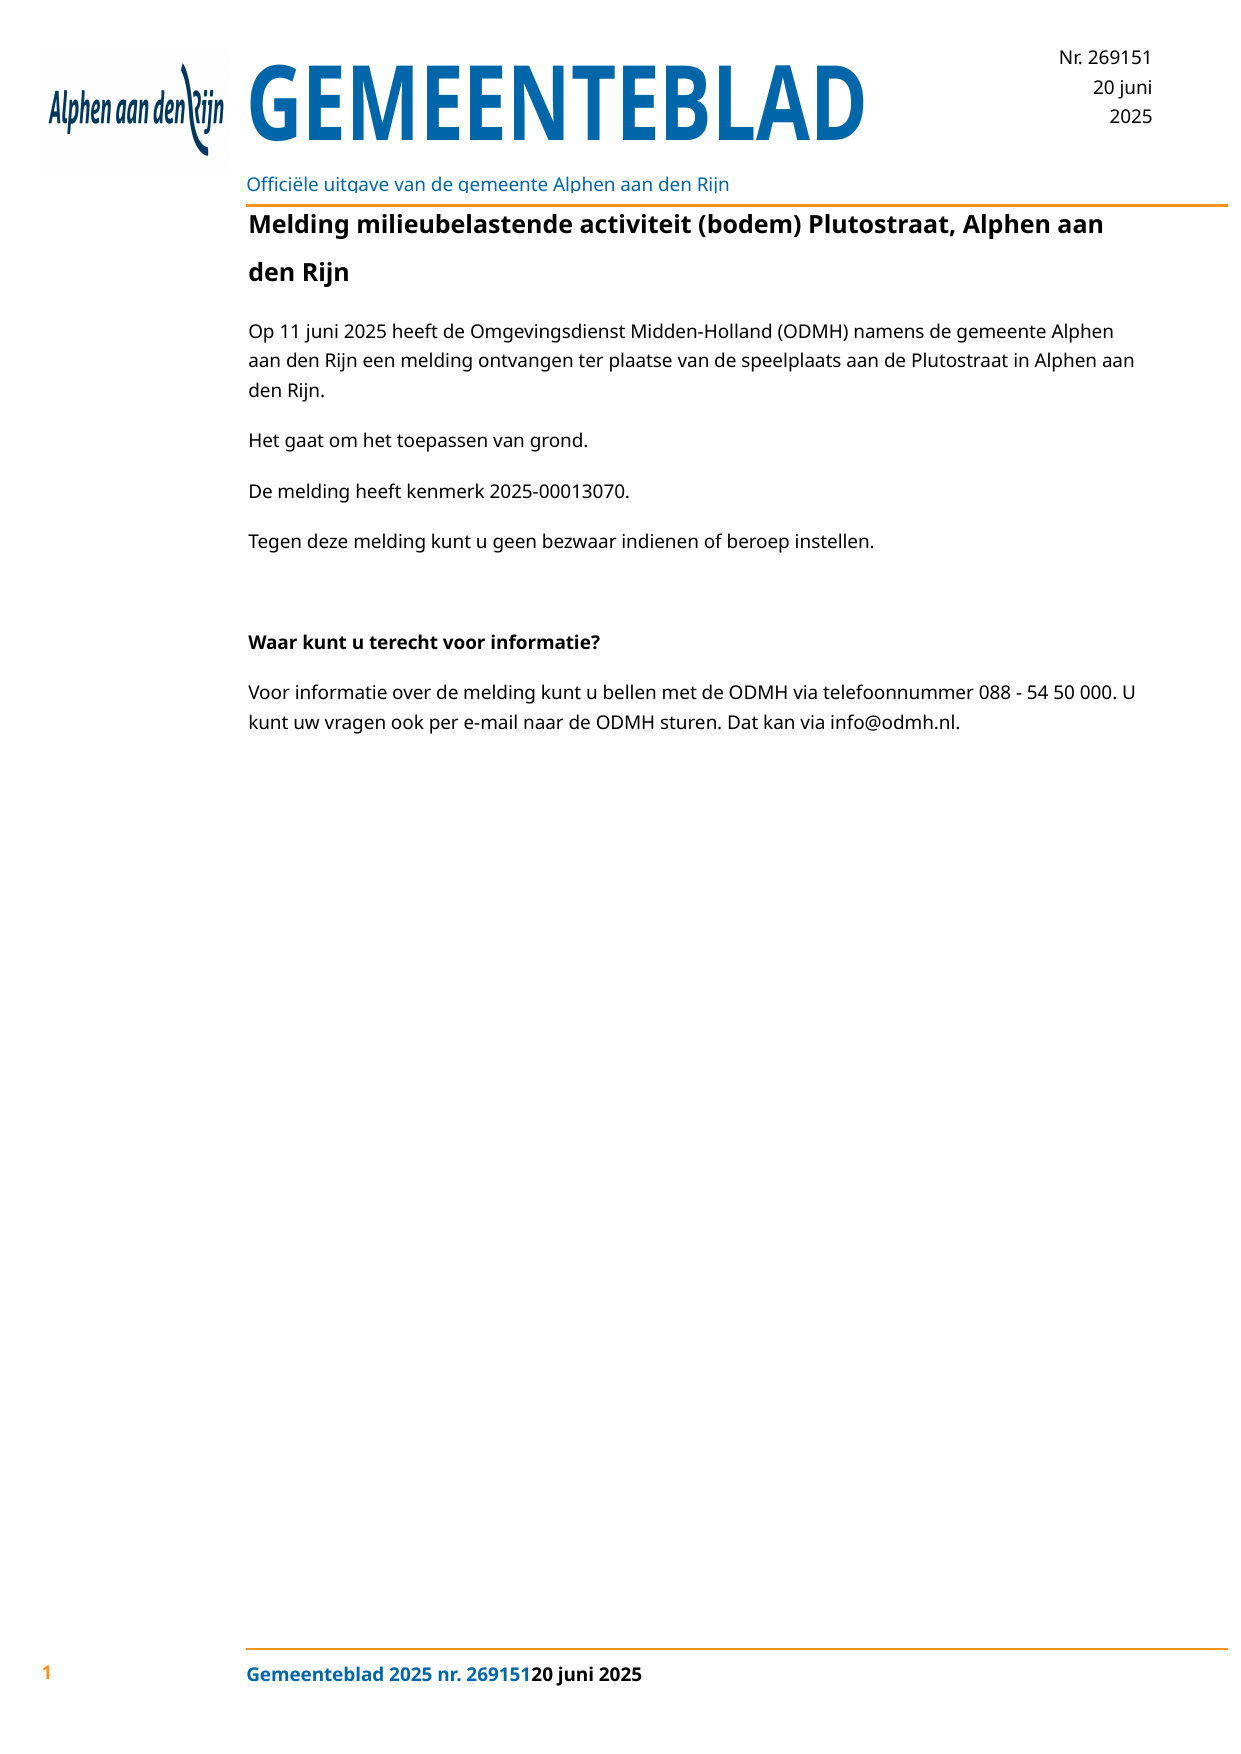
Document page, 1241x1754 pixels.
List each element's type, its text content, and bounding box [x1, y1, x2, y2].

text Melding milieubelastende activiteit (bodem) Plutostraat, Alphen aan den Rijn [248, 207, 1152, 288]
text De melding heeft kenmerk 2025-00013070. [248, 478, 1152, 504]
text Waar kunt u terecht voor informatie? [248, 629, 1152, 655]
text Op 11 juni 2025 heeft de Omgevingsdienst Midden-Holland (ODMH) namens de gemeente Alphen aan den Rijn een melding ontvangen ter plaatse van de speelplaats aan de Plutostraat in Alphen aan den Rijn. [248, 318, 1152, 403]
text Tegen deze melding kunt u geen bezwaar indienen of beroep instellen. [248, 528, 1152, 554]
text Het gaat om het toepassen van grond. [248, 427, 1152, 453]
text Voor informatie over de melding kunt u bellen met de ODMH via telefoonnummer 088 - 54 50 000. U kunt uw vragen ook per e-mail naar de ODMH sturen. Dat kan via info@odmh.nl. [248, 679, 1152, 735]
picture [41, 47, 231, 172]
